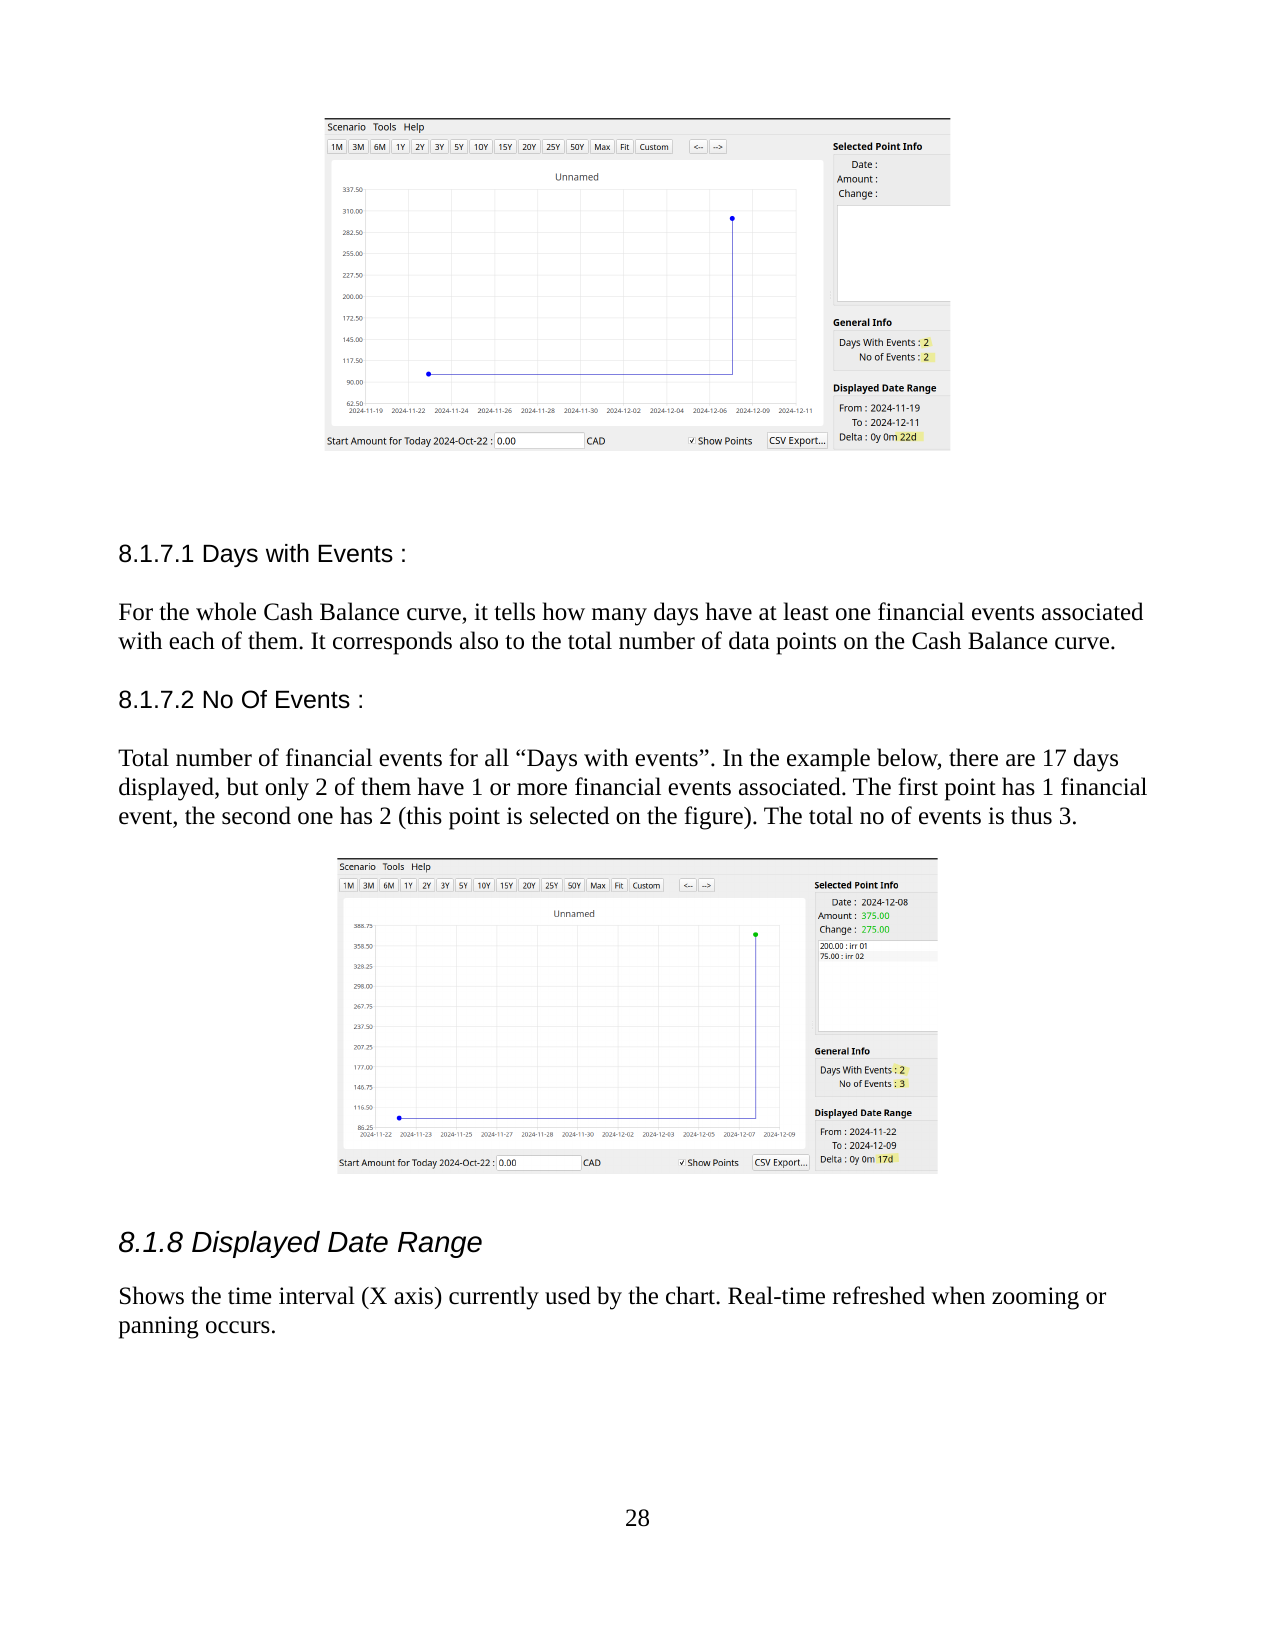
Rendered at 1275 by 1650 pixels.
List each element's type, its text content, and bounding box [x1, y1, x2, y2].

text Total number of financial events for all “Days with events”. In the example below, there are 17 days displayed, but only 2 of them have 1 or more financial events associated. The first point has 1 financial event, the second one has 2 (this point is selected on the figure). The total no of events is thus 3. [118, 743, 1157, 830]
text Shows the time interval (X axis) currently used by the chart. Real-time refreshed when zooming or panning occurs. [118, 1281, 1157, 1339]
picture [337, 858, 938, 1174]
text For the whole Cash Balance curve, it tells how many days have at least one financial events associated with each of them. It corresponds also to the total number of data points on the Cash Balance curve. [118, 597, 1157, 655]
subtitle No Of Events : [118, 685, 1157, 713]
subtitle Displayed Date Range [118, 1225, 1157, 1259]
picture [324, 118, 951, 451]
subtitle Days with Events : [118, 538, 1157, 567]
